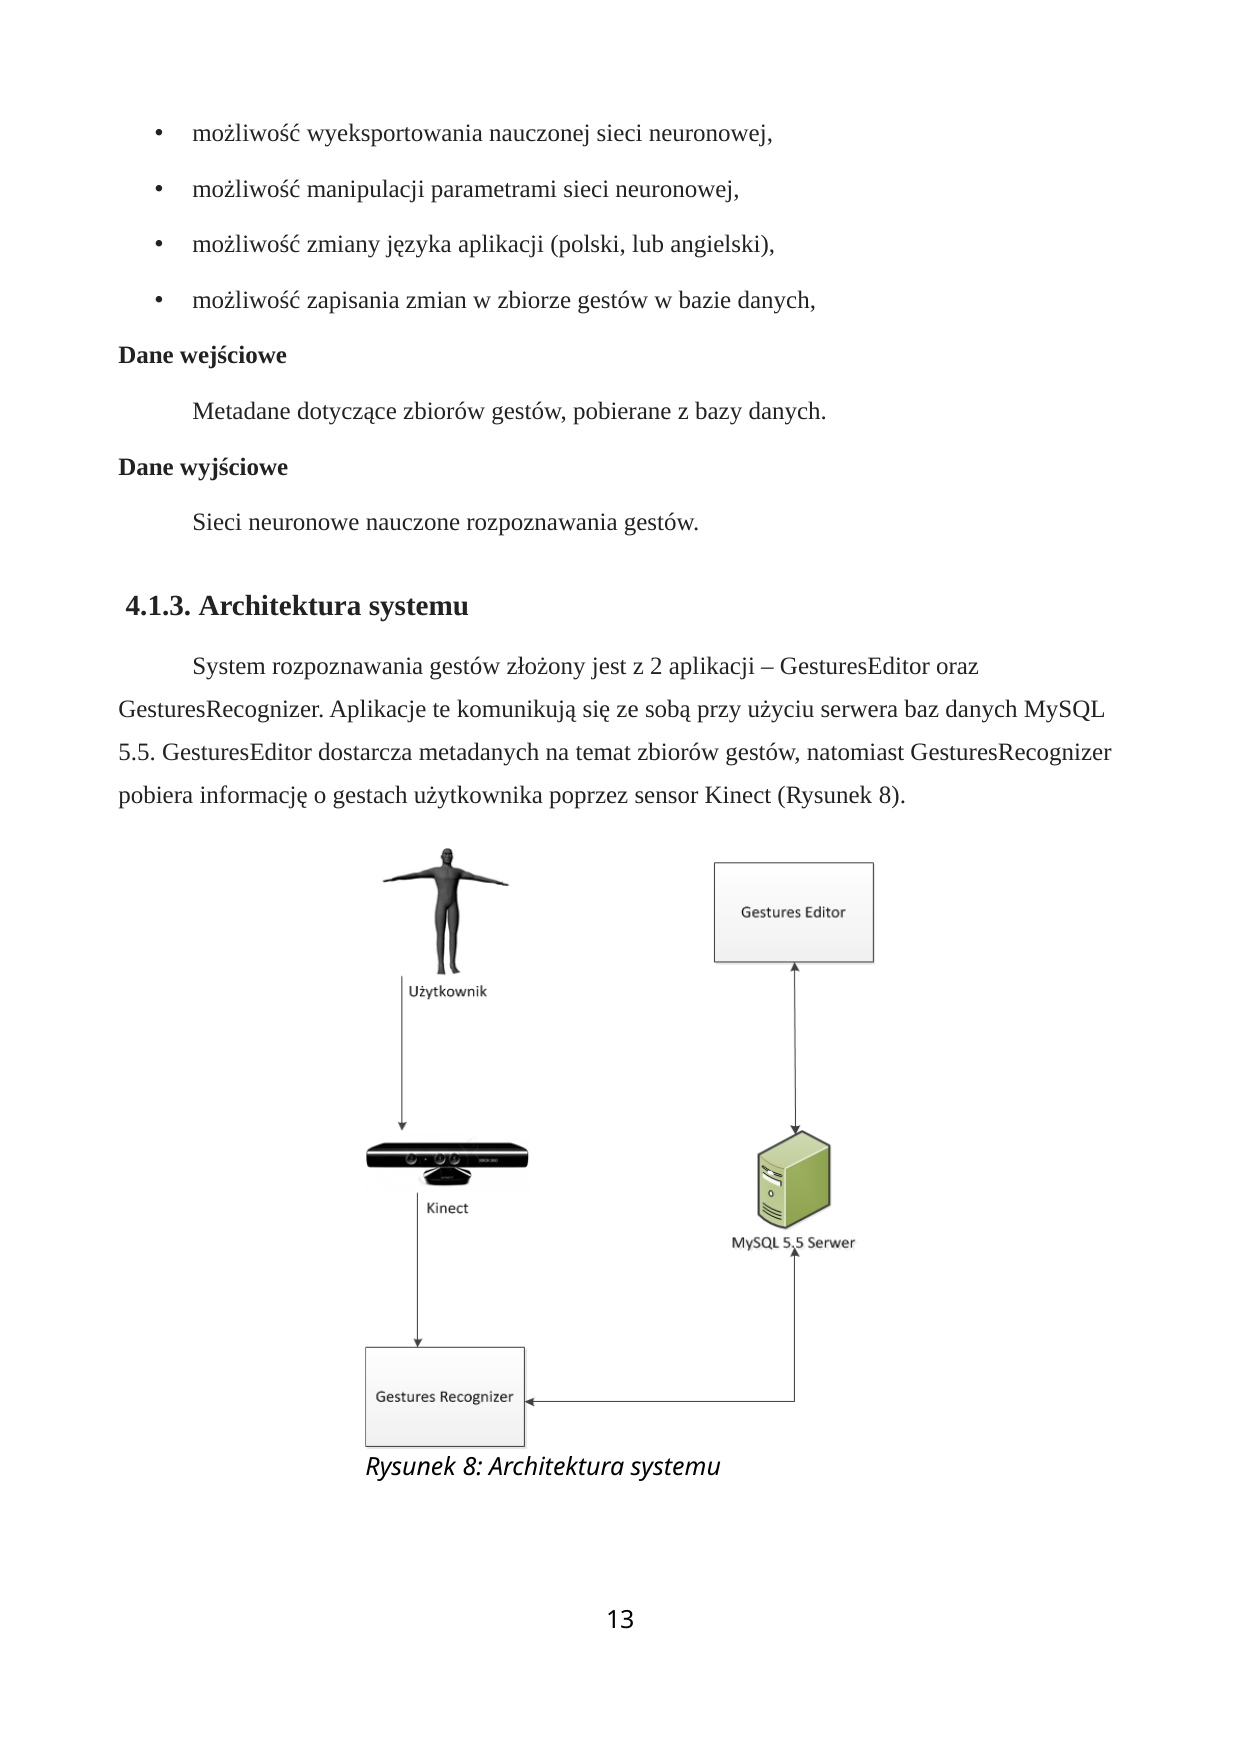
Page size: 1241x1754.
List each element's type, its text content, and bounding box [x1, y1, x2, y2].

text Rysunek 8: Architektura systemu [365, 1449, 875, 1483]
subtitle Architektura systemu [118, 588, 1122, 622]
text Dane wejściowe [118, 341, 1122, 369]
list możliwość manipulacji parametrami sieci neuronowej, [154, 174, 1122, 202]
list możliwość wyeksportowania nauczonej sieci neuronowej, [154, 118, 1122, 147]
list możliwość zmiany języka aplikacji (polski, lub angielski), [154, 229, 1122, 258]
text Dane wyjściowe [118, 452, 1122, 481]
text System rozpoznawania gestów złożony jest z 2 aplikacji – GesturesEditor oraz GesturesRecognizer. Aplikacje te komunikują się ze sobą przy użyciu serwera baz danych MySQL 5.5. GesturesEditor dostarcza metadanych na temat zbiorów gestów, natomiast GesturesRecognizer pobiera informację o gestach użytkownika poprzez sensor Kinect (Rysunek 8). [118, 651, 1122, 809]
text Sieci neuronowe nauczone rozpoznawania gestów. [118, 507, 1122, 536]
picture [365, 848, 876, 1449]
text Metadane dotyczące zbiorów gestów, pobierane z bazy danych. [118, 396, 1122, 425]
list możliwość zapisania zmian w zbiorze gestów w bazie danych, [154, 285, 1122, 314]
